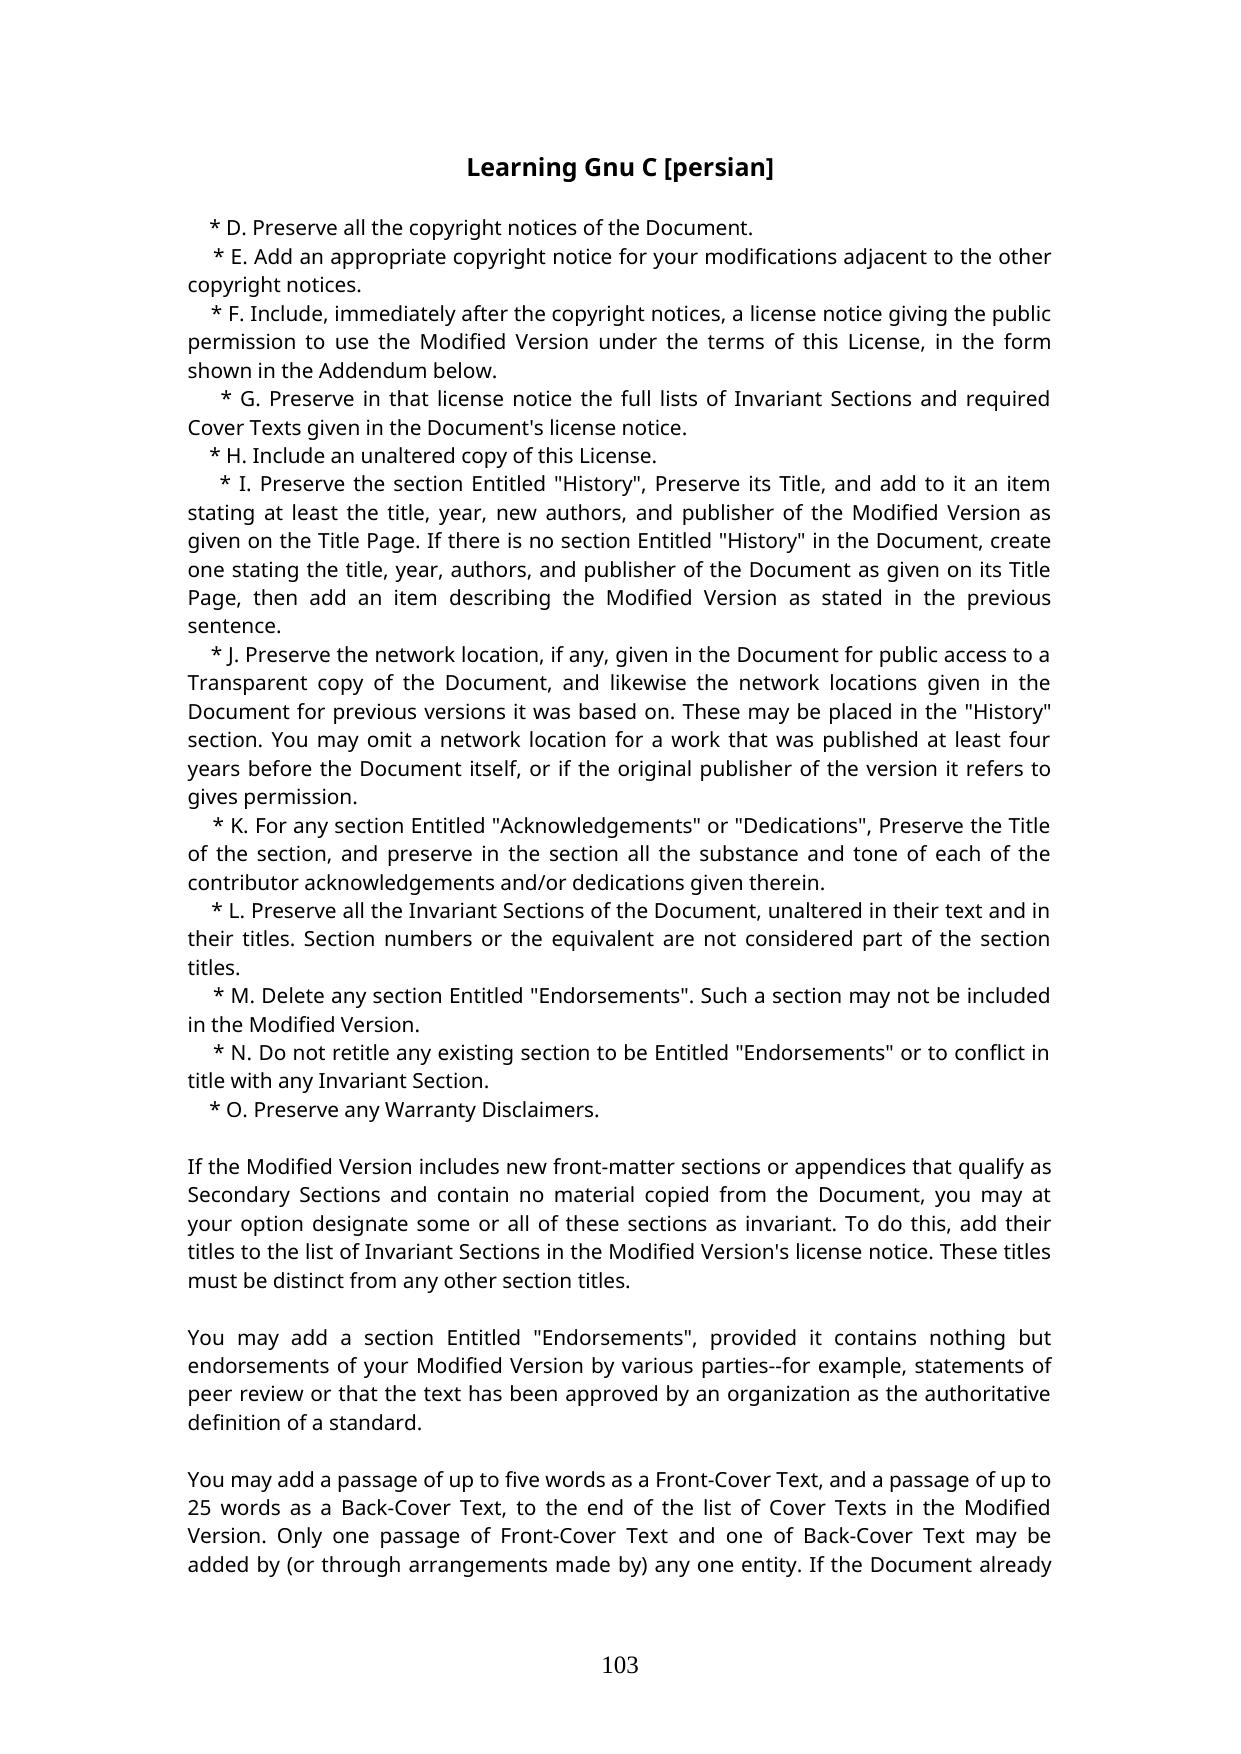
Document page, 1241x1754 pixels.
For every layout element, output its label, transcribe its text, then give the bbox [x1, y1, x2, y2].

text You may add a passage of up to five words as a Front-Cover Text, and a passage of up to 25 words as a Back-Cover Text, to the end of the list of Cover Texts in the Modified Version. Only one passage of Front-Cover Text and one of Back-Cover Text may be added by (or through arrangements made by) any one entity. If the Document already [187, 1465, 1053, 1578]
text * L. Preserve all the Invariant Sections of the Document, unaltered in their text and in their titles. Section numbers or the equivalent are not considered part of the section titles. [187, 896, 1053, 981]
text * F. Include, immediately after the copyright notices, a license notice giving the public permission to use the Modified Version under the terms of this License, in the form shown in the Addendum below. [187, 299, 1053, 384]
text * E. Add an appropriate copyright notice for your modifications adjacent to the other copyright notices. [187, 242, 1053, 299]
text * D. Preserve all the copyright notices of the Document. [187, 213, 1053, 242]
text You may add a section Entitled "Endorsements", provided it contains nothing but endorsements of your Modified Version by various parties--for example, statements of peer review or that the text has been approved by an organization as the authoritative definition of a standard. [187, 1323, 1053, 1436]
text * J. Preserve the network location, if any, given in the Document for public access to a Transparent copy of the Document, and likewise the network locations given in the Document for previous versions it was based on. These may be placed in the "History" section. You may omit a network location for a work that was published at least four years before the Document itself, or if the original publisher of the version it refers to gives permission. [187, 640, 1053, 811]
text * K. For any section Entitled "Acknowledgements" or "Dedications", Preserve the Title of the section, and preserve in the section all the substance and tone of each of the contributor acknowledgements and/or dedications given therein. [187, 811, 1053, 896]
text * M. Delete any section Entitled "Endorsements". Such a section may not be included in the Modified Version. [187, 981, 1053, 1038]
text * G. Preserve in that license notice the full lists of Invariant Sections and required Cover Texts given in the Document's license notice. [187, 384, 1053, 441]
text * O. Preserve any Warranty Disclaimers. [187, 1095, 1053, 1123]
text If the Modified Version includes new front-matter sections or appendices that qualify as Secondary Sections and contain no material copied from the Document, you may at your option designate some or all of these sections as invariant. To do this, add their titles to the list of Invariant Sections in the Modified Version's license notice. These titles must be distinct from any other section titles. [187, 1152, 1053, 1294]
text * N. Do not retitle any existing section to be Entitled "Endorsements" or to conflict in title with any Invariant Section. [187, 1038, 1053, 1095]
text * H. Include an unaltered copy of this License. [187, 441, 1053, 469]
text * I. Preserve the section Entitled "History", Preserve its Title, and add to it an item stating at least the title, year, new authors, and publisher of the Modified Version as given on the Title Page. If there is no section Entitled "History" in the Document, create one stating the title, year, authors, and publisher of the Document as given on its Title Page, then add an item describing the Modified Version as stated in the previous sentence. [187, 469, 1053, 640]
